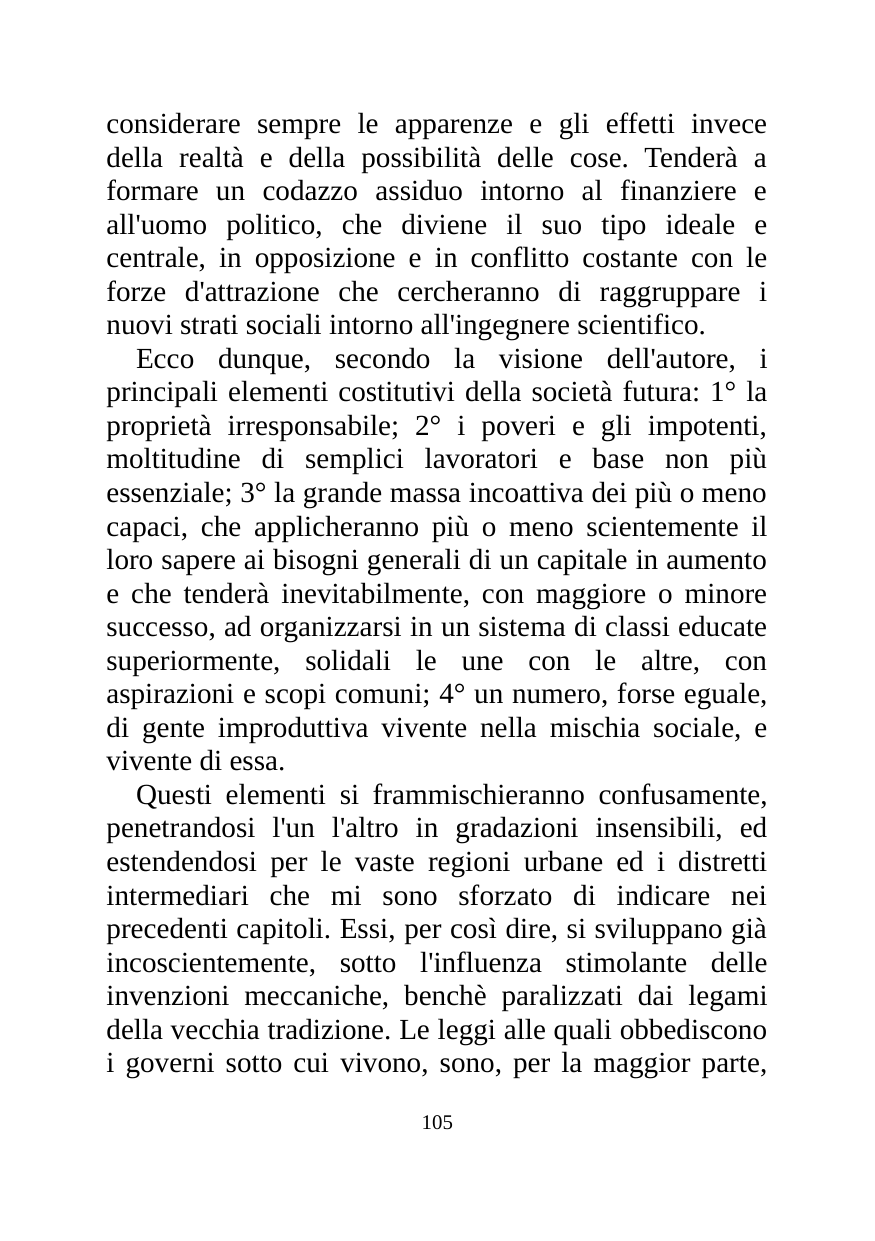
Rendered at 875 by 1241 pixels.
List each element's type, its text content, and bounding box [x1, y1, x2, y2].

text considerare sempre le apparenze e gli effetti invece della realtà e della possibilità delle cose. Tenderà a formare un codazzo assiduo intorno al finanziere e all'uomo politico, che diviene il suo tipo ideale e centrale, in opposizione e in conflitto costante con le forze d'attrazione che cercheranno di raggruppare i nuovi strati sociali intorno all'ingegnere scientifico. [106, 106, 768, 341]
text Questi elementi si frammischieranno confusamente, penetrandosi l'un l'altro in gradazioni insensibili, ed estendendosi per le vaste regioni urbane ed i distretti intermediari che mi sono sforzato di indicare nei precedenti capitoli. Essi, per così dire, si sviluppano già incoscientemente, sotto l'influenza stimolante delle invenzioni meccaniche, benchè paralizzati dai legami della vecchia tradizione. Le leggi alle quali obbediscono i governi sotto cui vivono, sono, per la maggior parte, [106, 777, 768, 1079]
text Ecco dunque, secondo la visione dell'autore, i principali elementi costitutivi della società futura: 1° la proprietà irresponsabile; 2° i poveri e gli impotenti, moltitudine di semplici lavoratori e base non più essenziale; 3° la grande massa incoattiva dei più o meno capaci, che applicheranno più o meno scientemente il loro sapere ai bisogni generali di un capitale in aumento e che tenderà inevitabilmente, con maggiore o minore successo, ad organizzarsi in un sistema di classi educate superiormente, solidali le une con le altre, con aspirazioni e scopi comuni; 4° un numero, forse eguale, di gente improduttiva vivente nella mischia sociale, e vivente di essa. [106, 341, 768, 777]
